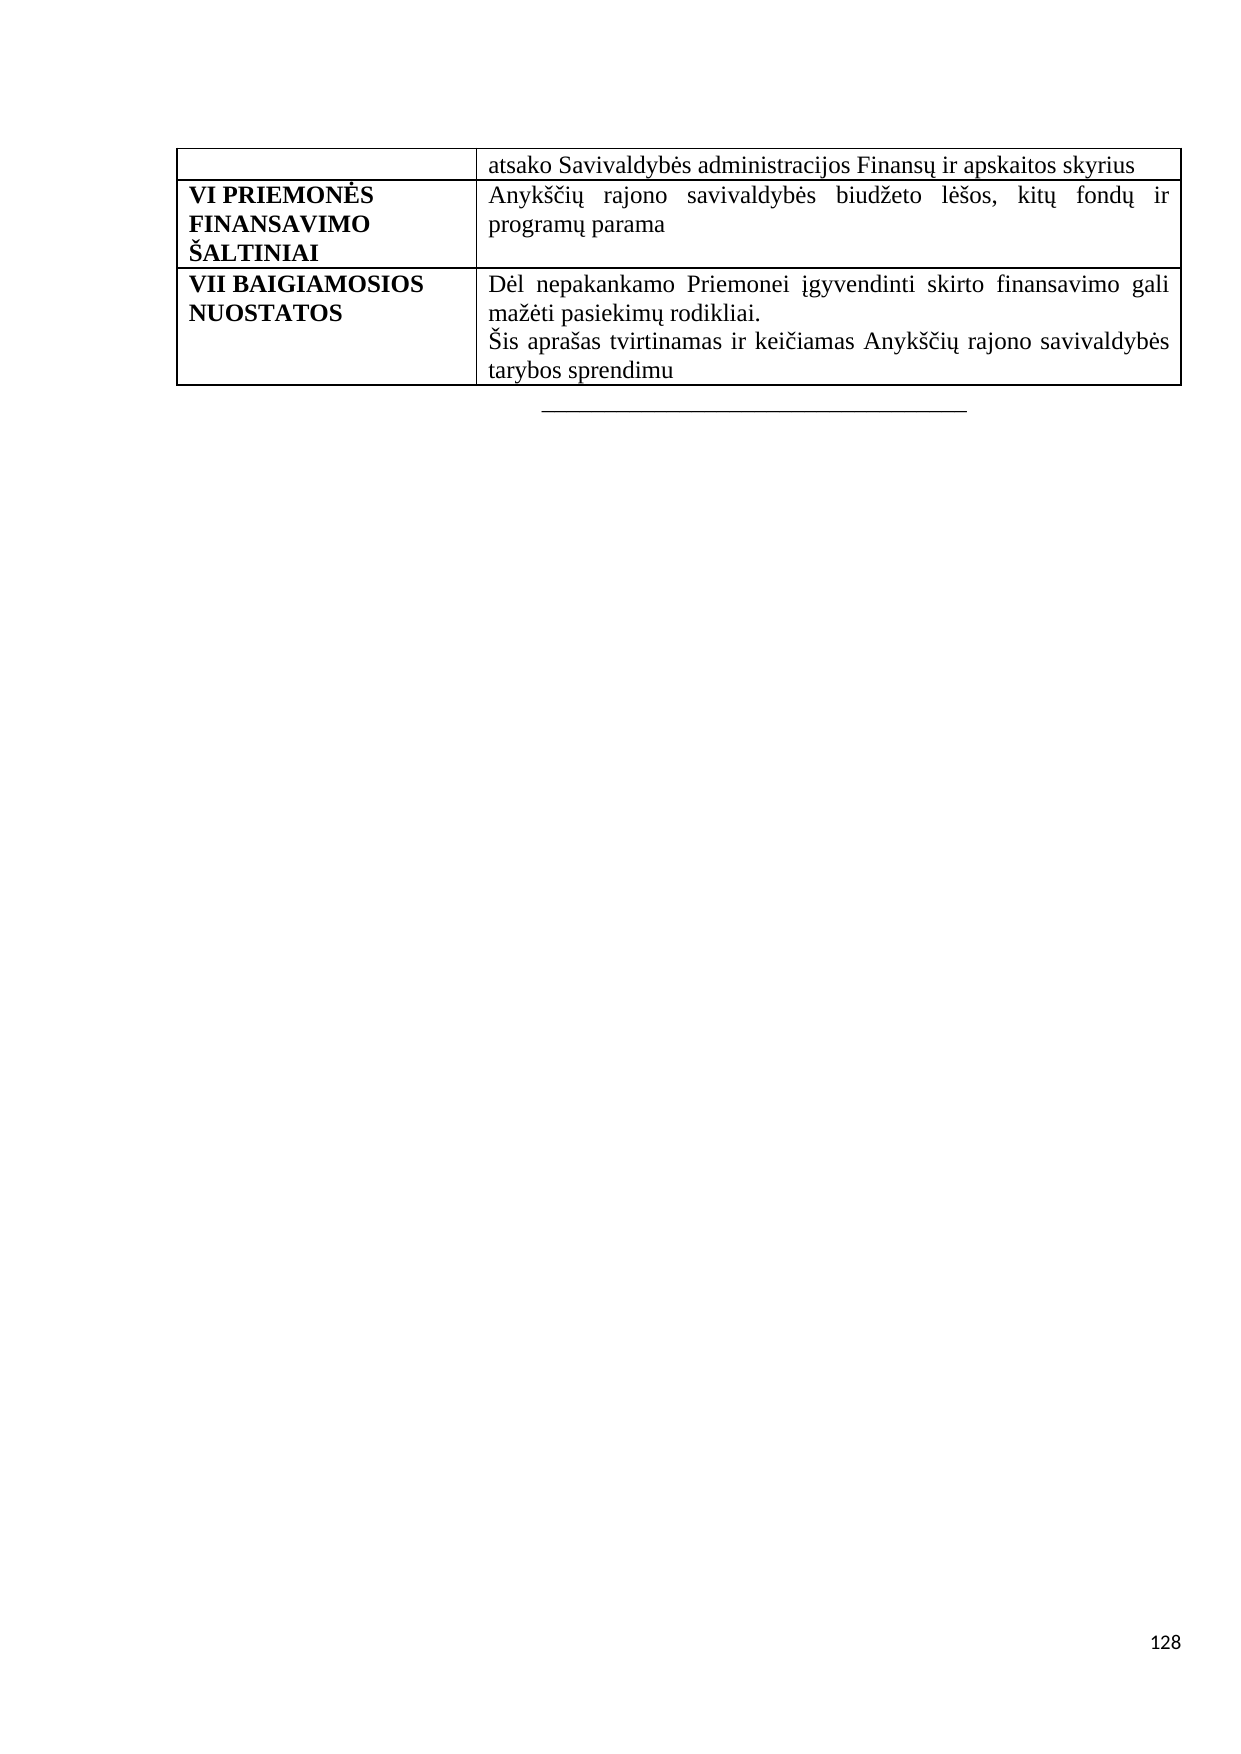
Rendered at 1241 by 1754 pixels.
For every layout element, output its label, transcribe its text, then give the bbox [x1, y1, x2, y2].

table_cell atsako Savivaldybės administracijos Finansų ir apskaitos skyrius [477, 149, 1180, 178]
table_cell [178, 149, 476, 178]
table_cell Dėl nepakankamo Priemonei įgyvendinti skirto finansavimo gali mažėti pasiekimų rodikliai. Šis aprašas tvirtinamas ir keičiamas Anykščių rajono savivaldybės tarybos sprendimu [477, 269, 1180, 384]
table_cell VII BAIGIAMOSIOS NUOSTATOS [178, 269, 476, 384]
table_cell Anykščių rajono savivaldybės biudžeto lėšos, kitų fondų ir programų parama [477, 181, 1180, 267]
text __________________________________ [327, 386, 1181, 415]
table_cell VI PRIEMONĖS FINANSAVIMO ŠALTINIAI [178, 181, 476, 267]
